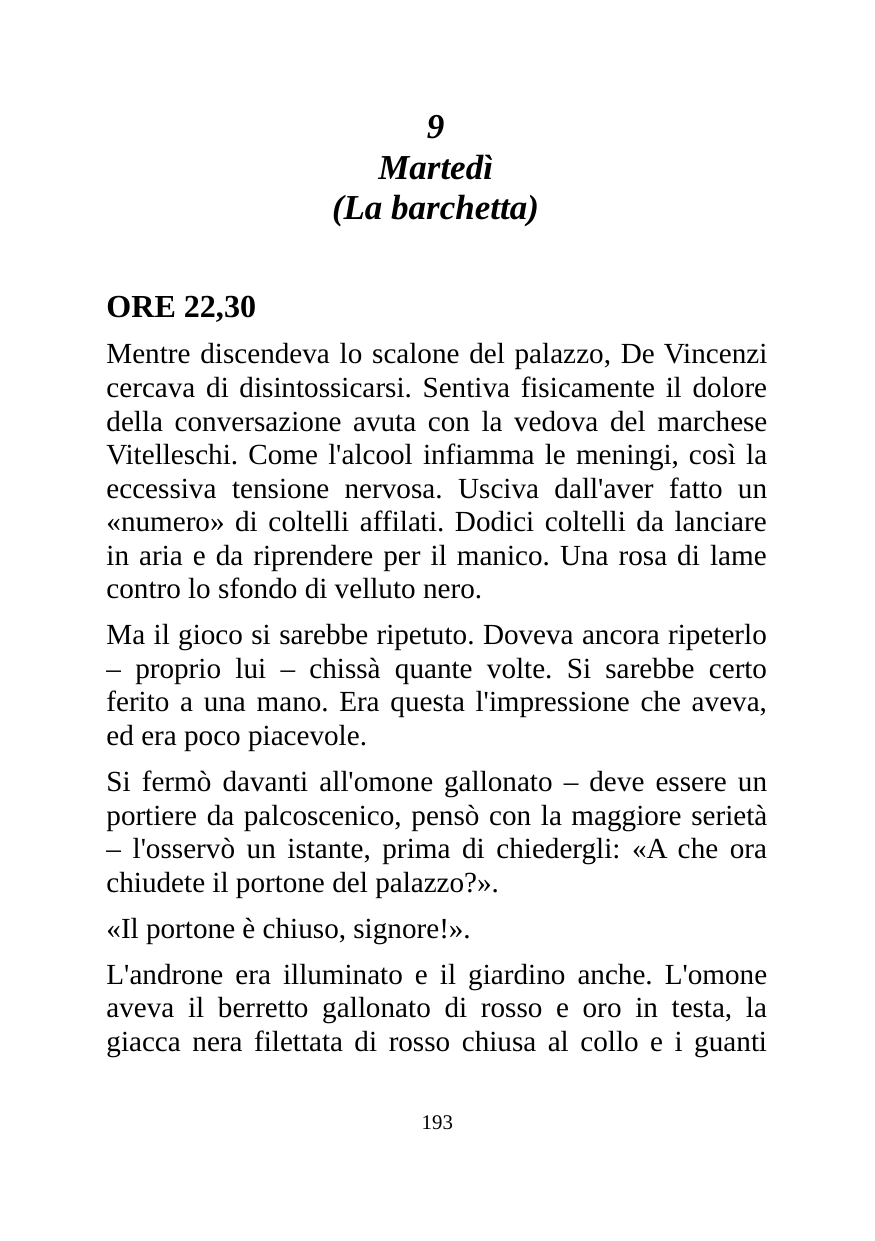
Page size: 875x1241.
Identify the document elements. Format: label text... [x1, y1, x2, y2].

text Si fermò davanti all'omone gallonato – deve essere un portiere da palcoscenico, pensò con la maggiore serietà – l'osservò un istante, prima di chiedergli: «A che ora chiudete il portone del palazzo?». [106, 764, 768, 898]
text L'androne era illuminato e il giardino anche. L'omone aveva il berretto gallonato di rosso e oro in testa, la giacca nera filettata di rosso chiusa al collo e i guanti [106, 957, 768, 1057]
text Ma il gioco si sarebbe ripetuto. Doveva ancora ripeterlo – proprio lui – chissà quante volte. Si sarebbe certo ferito a una mano. Era questa l'impressione che aveva, ed era poco piacevole. [106, 617, 768, 752]
text Mentre discendeva lo scalone del palazzo, De Vincenzi cercava di disintossicarsi. Sentiva fisicamente il dolore della conversazione avuta con la vedova del marchese Vitelleschi. Come l'alcool infiamma le meningi, così la eccessiva tensione nervosa. Usciva dall'aver fatto un «numero» di coltelli affilati. Dodici coltelli da lanciare in aria e da riprendere per il manico. Una rosa di lame contro lo sfondo di velluto nero. [106, 337, 768, 605]
text «Il portone è chiuso, signore!». [106, 911, 768, 944]
subtitle ORE 22,30 [106, 287, 768, 324]
subtitle 9 Martedì (La barchetta) [106, 106, 768, 227]
